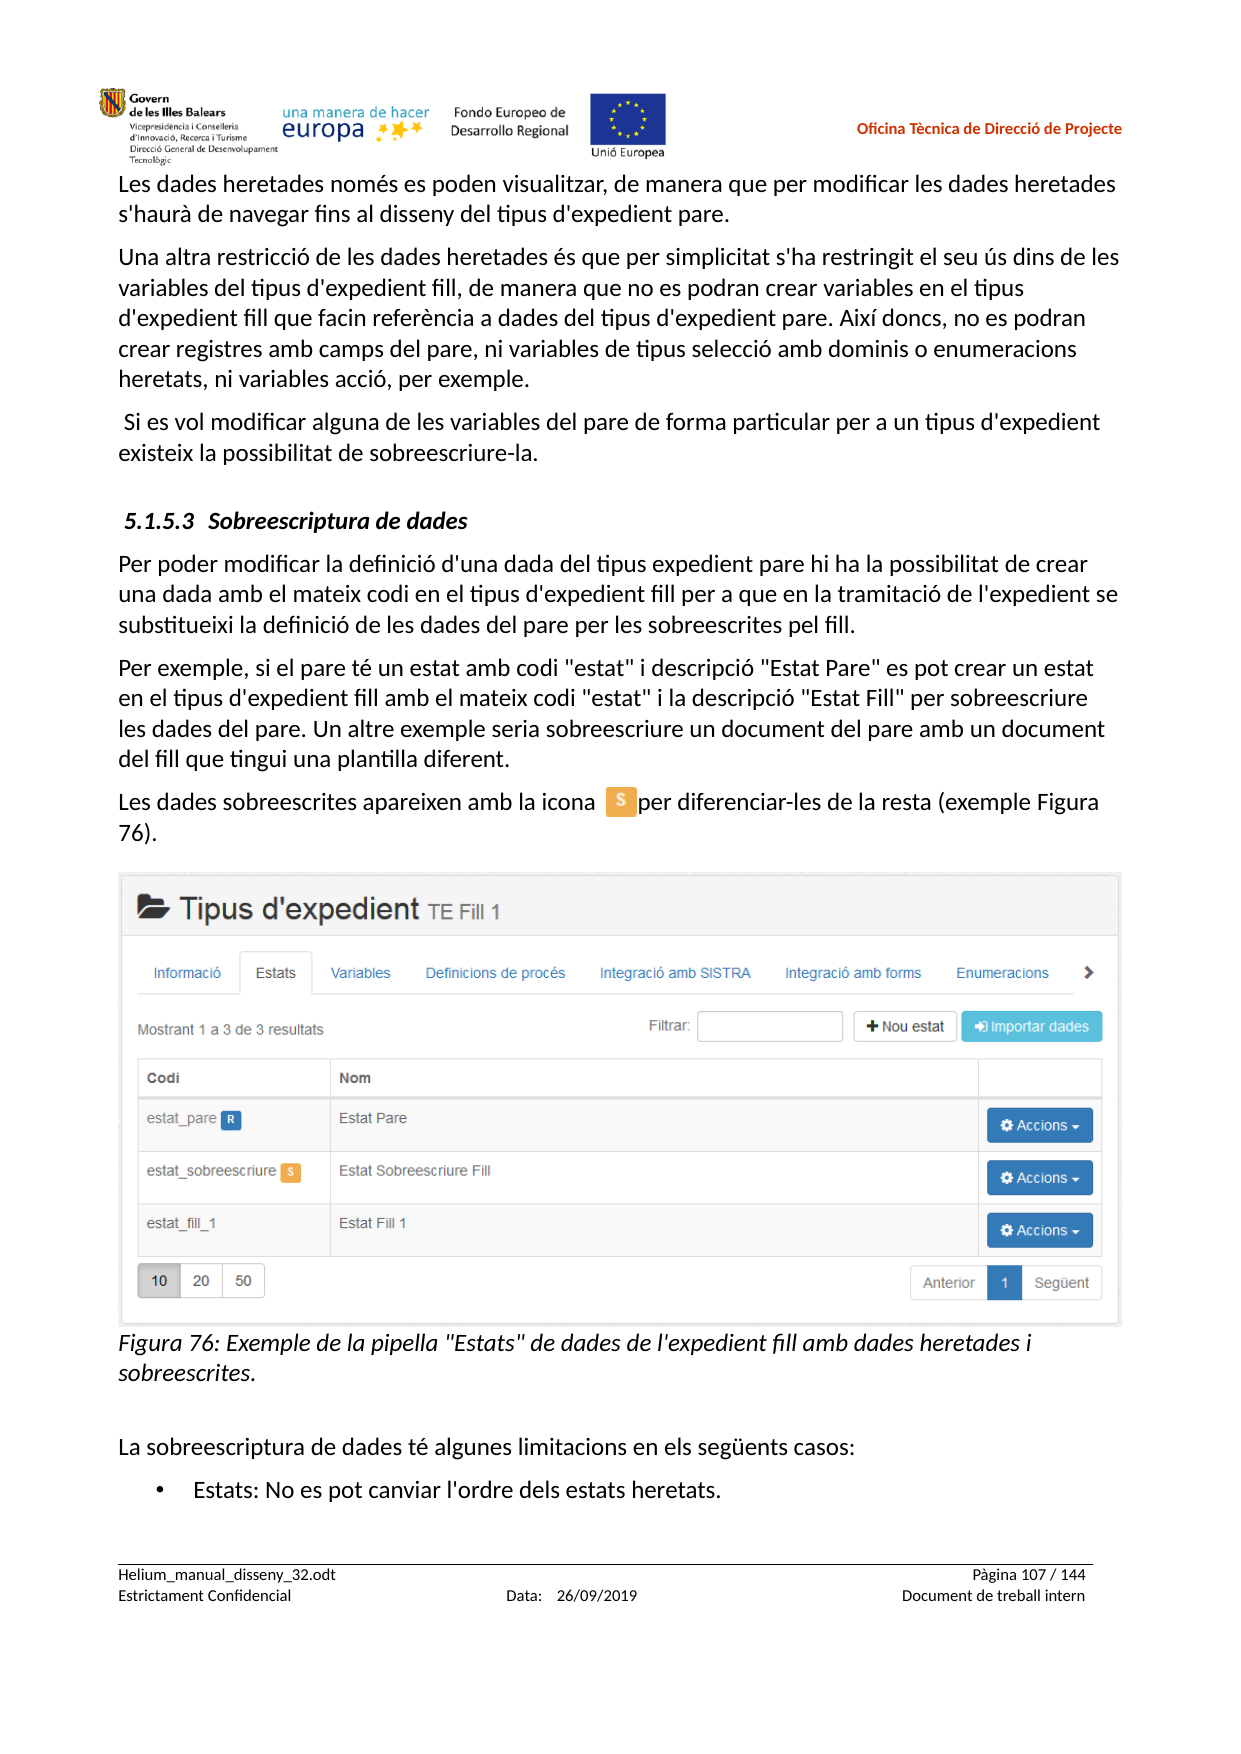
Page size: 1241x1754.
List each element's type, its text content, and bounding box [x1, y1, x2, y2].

subtitle Sobreescriptura de dades [118, 505, 1122, 535]
text Figura 76: Exemple de la pipella "Estats" de dades de l'expedient fill amb dades heretades i sobreescrites. [118, 1327, 1122, 1388]
picture [606, 787, 638, 817]
list Estats: No es pot canviar l'ordre dels estats heretats. [156, 1474, 1122, 1504]
text Si es vol modificar alguna de les variables del pare de forma particular per a un tipus d'expedient existeix la possibilitat de sobreescriure-la. [118, 407, 1122, 468]
text Una altra restricció de les dades heretades és que per simplicitat s'ha restringit el seu ús dins de les variables del tipus d'expedient fill, de manera que no es podran crear variables en el tipus d'expedient fill que facin referència a dades del tipus d'expedient pare. Així doncs, no es podran crear registres amb camps del pare, ni variables de tipus selecció amb dominis o enumeracions heretats, ni variables acció, per exemple. [118, 241, 1122, 394]
text La sobreescriptura de dades té algunes limitacions en els següents casos: [118, 1431, 1122, 1461]
text Per poder modificar la definició d'una dada del tipus expedient pare hi ha la possibilitat de crear una dada amb el mateix codi en el tipus d'expedient fill per a que en la tramitació de l'expedient se substitueixi la definició de les dades del pare per les sobreescrites pel fill. [118, 548, 1122, 639]
text Les dades heretades només es poden visualitzar, de manera que per modificar les dades heretades s'haurà de navegar fins al disseny del tipus d'expedient pare. [118, 168, 1122, 229]
text Per exemple, si el pare té un estat amb codi "estat" i descripció "Estat Pare" es pot crear un estat en el tipus d'expedient fill amb el mateix codi "estat" i la descripció "Estat Fill" per sobreescriure les dades del pare. Un altre exemple seria sobreescriure un document del pare amb un document del fill que tingui una plantilla diferent. [118, 652, 1122, 774]
picture [99, 87, 668, 166]
picture [118, 872, 1123, 1327]
text Les dades sobreescrites apareixen amb la icona per diferenciar-les de la resta (exemple Figura 76). [118, 787, 1122, 848]
